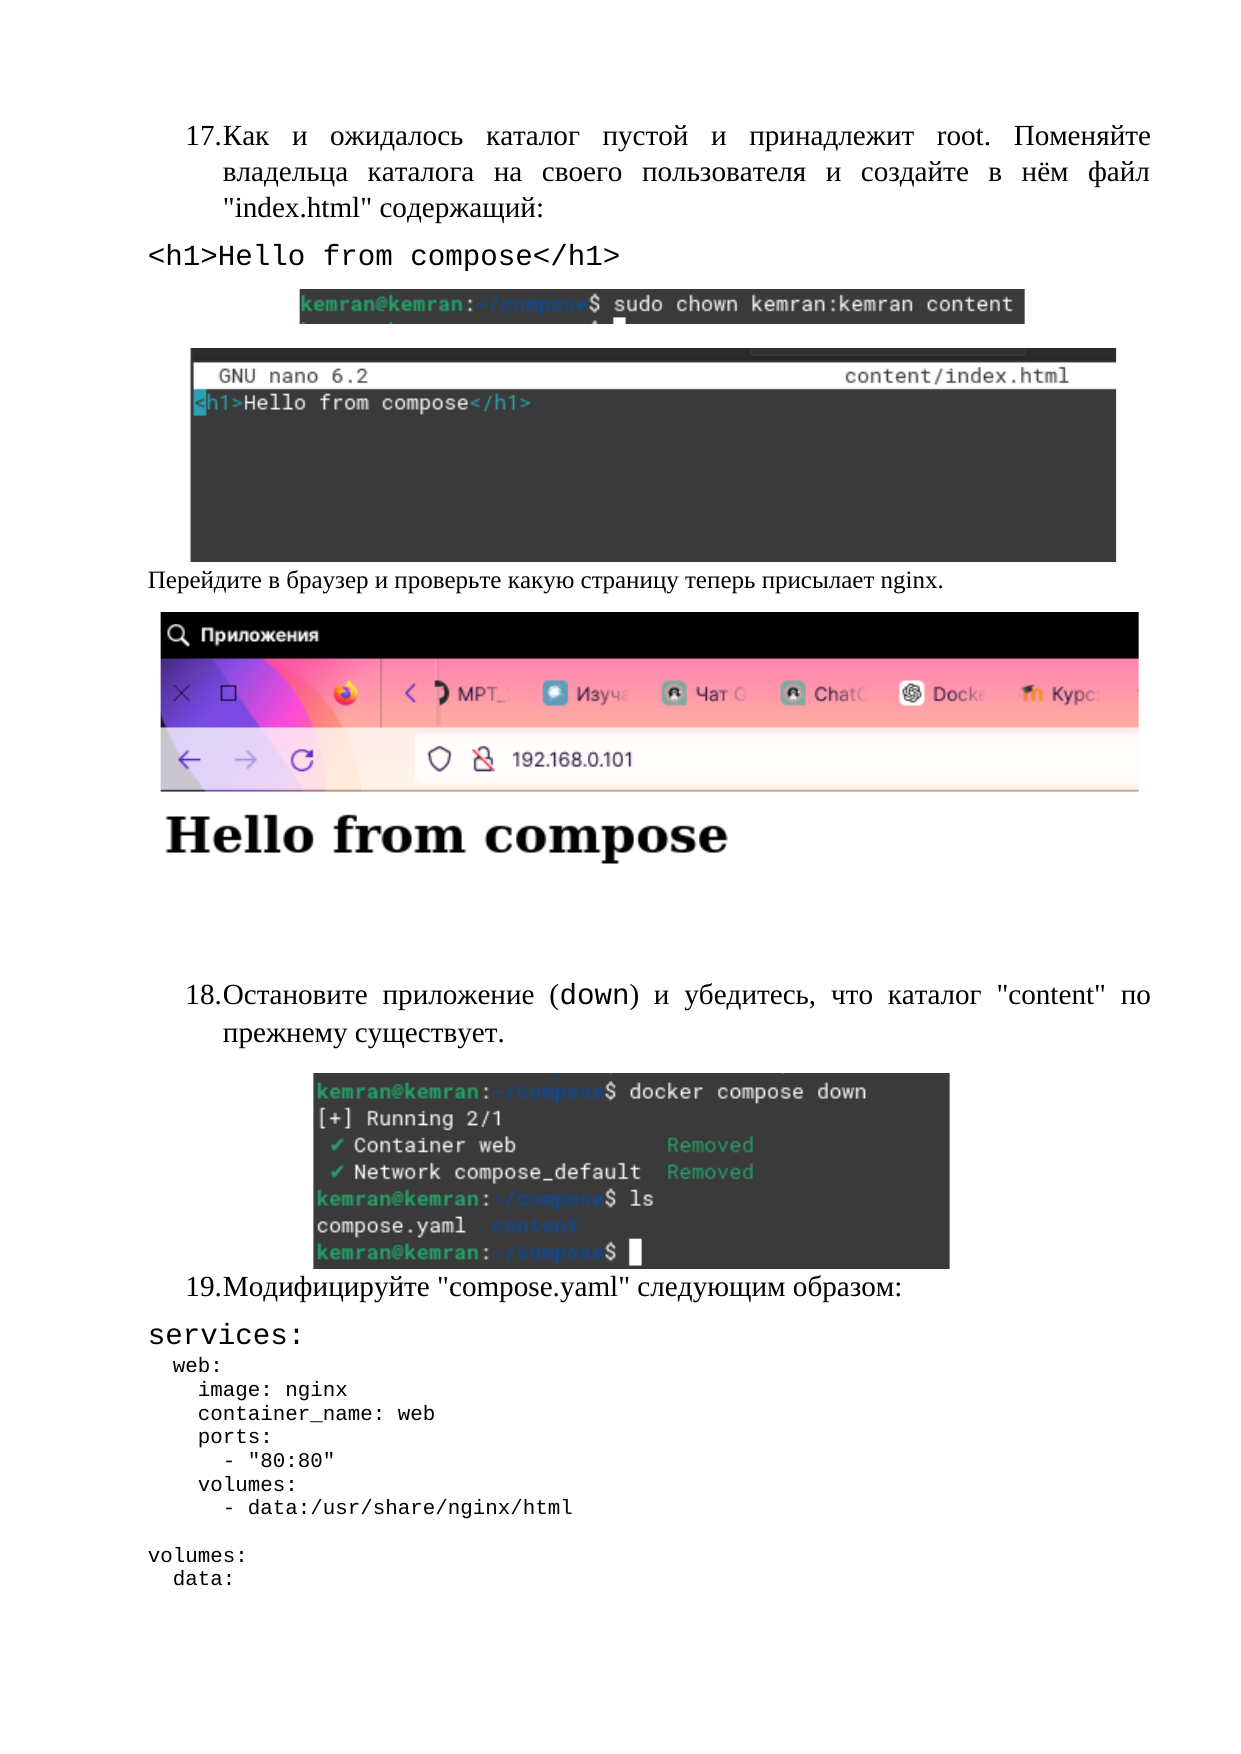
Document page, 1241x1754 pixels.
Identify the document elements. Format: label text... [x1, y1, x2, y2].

picture [312, 1073, 950, 1269]
list Модифицируйте "compose.yaml" следующим образом: [185, 1269, 1152, 1303]
list Остановите приложение (down) и убедитесь, что каталог "content" по прежнему существует. [185, 977, 1152, 1049]
text container_name: web [148, 1403, 1152, 1426]
text image: nginx [148, 1379, 1152, 1403]
picture [160, 612, 1139, 906]
text services: [148, 1320, 1152, 1353]
text Перейдите в браузер и проверьте какую страницу теперь присылает nginx. [148, 455, 1152, 593]
text data: [148, 1568, 1152, 1592]
text - "80:80" [148, 1450, 1152, 1474]
text web: [148, 1355, 1152, 1379]
text volumes: [148, 1474, 1152, 1497]
text ports: [148, 1426, 1152, 1450]
text - data:/usr/share/nginx/html [148, 1497, 1152, 1521]
picture [299, 289, 1025, 324]
text <h1>Hello from compose</h1> [148, 241, 1152, 274]
text volumes: [148, 1544, 1152, 1568]
picture [183, 348, 1117, 562]
list Как и ожидалось каталог пустой и принадлежит root. Поменяйте владельца каталога на своего пользователя и создайте в нём файл "index.html" содержащий: [185, 118, 1152, 224]
